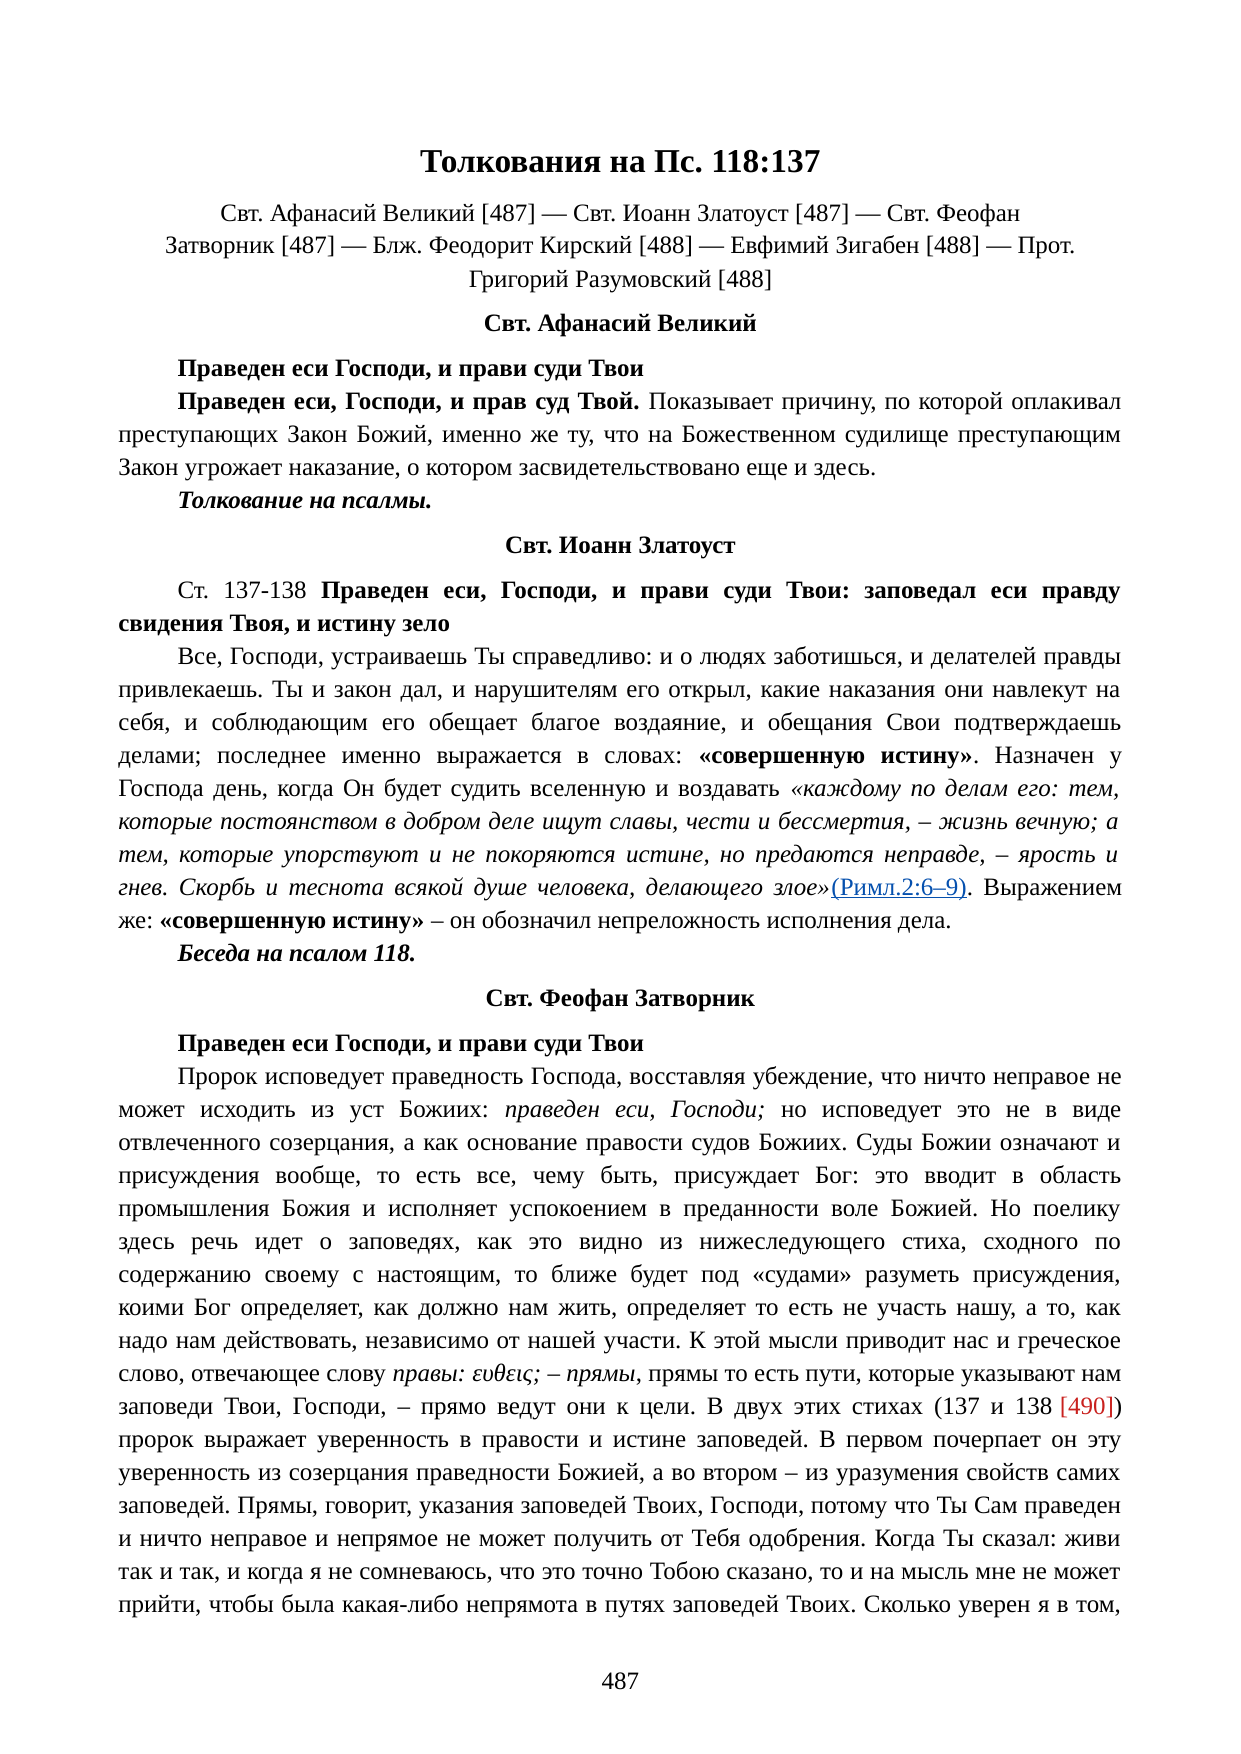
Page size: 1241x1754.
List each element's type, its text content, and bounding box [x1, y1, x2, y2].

subtitle Свт. Иоанн Златоуст [118, 530, 1122, 559]
text Беседа на псалом 118. [118, 938, 1122, 967]
subtitle Толкования на Пс. 118:137 [118, 142, 1122, 180]
subtitle Свт. Феофан Затворник [118, 983, 1122, 1012]
text Все, Господи, устраиваешь Ты справедливо: и о людях заботишься, и делателей правды привлекаешь. Ты и закон дал, и нарушителям его открыл, какие наказания они навлекут на себя, и соблюдающим его обещает благое воздаяние, и обещания Свои подтверждаешь делами; последнее именно выражается в словах: «совершенную истину». Назначен у Господа день, когда Он будет судить вселенную и воздавать «каждому по делам его: тем, которые постоянством в добром деле ищут славы, чести и бессмертия, – жизнь вечную; а тем, которые упорствуют и не покоряются истине, но предаются неправде, – ярость и гнев. Скорбь и теснота всякой душе человека, делающего злое»(Римл.2:6–9). Выражением же: «совершенную истину» – он обозначил непреложность исполнения дела. [118, 641, 1122, 934]
text Свт. Афанасий Великий [487] — Свт. Иоанн Златоуст [487] — Свт. Феофан Затворник [487] — Блж. Феодорит Кирский [488] — Евфимий Зигабен [488] — Прот. Григорий Разумовский [488] [118, 198, 1122, 292]
text Толкование на псалмы. [118, 485, 1122, 514]
text Ст. 137-138 Праведен еси, Господи, и прави суди Твои: заповедал еси правду свидения Твоя, и истину зело [118, 575, 1122, 637]
text Праведен еси Господи, и прави суди Твои [118, 353, 1122, 382]
text Праведен еси, Господи, и прав суд Твой. Показывает причину, по которой оплакивал преступающих Закон Божий, именно же ту, что на Божественном судилище преступающим Закон угрожает наказание, о котором засвидетельствовано еще и здесь. [118, 386, 1122, 481]
text Праведен еси Господи, и прави суди Твои [118, 1028, 1122, 1056]
subtitle Свт. Афанасий Великий [118, 308, 1122, 337]
text Пророк исповедует праведность Господа, восставляя убеждение, что ничто неправое не может исходить из уст Божиих: праведен еси, Господи; но исповедует это не в виде отвлеченного созерцания, а как основание правости судов Божиих. Суды Божии означают и присуждения вообще, то есть все, чему быть, присуждает Бог: это вводит в область промышления Божия и исполняет успокоением в преданности воле Божией. Но поелику здесь речь идет о заповедях, как это видно из нижеследующего стиха, сходного по содержанию своему с настоящим, то ближе будет под «судами» разуметь присуждения, коими Бог определяет, как должно нам жить, определяет то есть не участь нашу, а то, как надо нам действовать, независимо от нашей участи. К этой мысли приводит нас и греческое слово, отвечающее слову правы: ευθεις; – прямы, прямы то есть пути, которые указывают нам заповеди Твои, Господи, – прямо ведут они к цели. В двух этих стихах (137 и 138 [490]) пророк выражает уверенность в правости и истине заповедей. В первом почерпает он эту уверенность из созерцания праведности Божией, а во втором – из уразумения свойств самих заповедей. Прямы, говорит, указания заповедей Твоих, Господи, потому что Ты Сам праведен и ничто неправое и непрямое не может получить от Тебя одобрения. Когда Ты сказал: живи так и так, и когда я не сомневаюсь, что это точно Тобою сказано, то и на мысль мне не может прийти, чтобы была какая-либо непрямота в путях заповедей Твоих. Сколько уверен я в том, [118, 1061, 1122, 1618]
